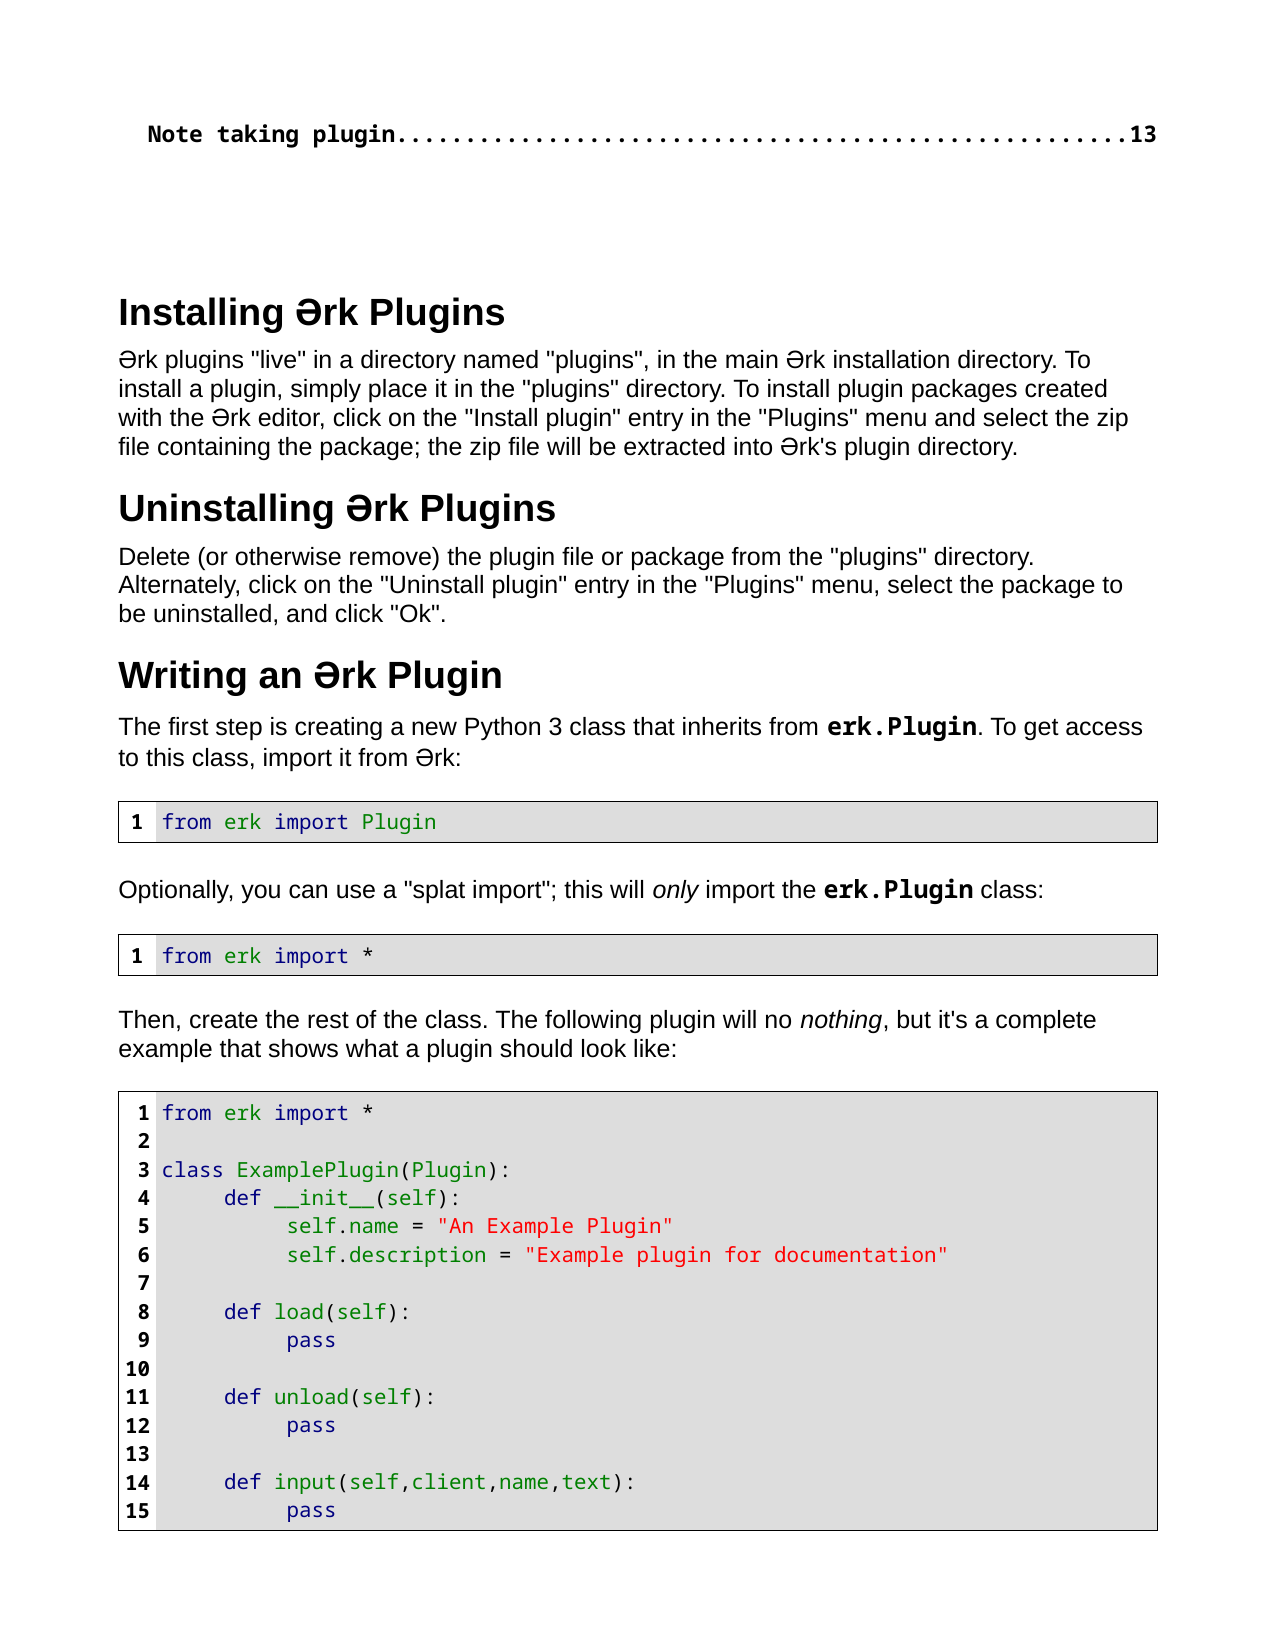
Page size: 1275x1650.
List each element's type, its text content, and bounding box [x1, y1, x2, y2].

table_header from erk import * [156, 935, 1157, 975]
text Delete (or otherwise remove) the plugin file or package from the "plugins" directory. Alternately, click on the "Uninstall plugin" entry in the "Plugins" menu, select the package to be uninstalled, and click "Ok". [118, 542, 1157, 628]
text Then, create the rest of the class. The following plugin will no nothing, but it's a complete example that shows what a plugin should look like: [118, 1005, 1157, 1062]
subtitle Installing Ərk Plugins [118, 289, 1157, 333]
text Optionally, you can use a "splat import"; this will only import the erk.Plugin class: [118, 871, 1157, 905]
subtitle Writing an Ərk Plugin [118, 653, 1157, 697]
table_header 1 [119, 935, 156, 975]
table_header from erk import * class ExamplePlugin(Plugin): def __init__(self): self.name = "An Example Plugin" self.description = "Example plugin for documentation" def load(self): pass def unload(self): pass def input(self,client,name,text): pass [156, 1092, 1157, 1530]
table_header from erk import Plugin [156, 802, 1157, 842]
text The first step is creating a new Python 3 class that inherits from erk.Plugin. To get access to this class, import it from Ərk: [118, 709, 1157, 772]
subtitle Uninstalling Ərk Plugins [118, 486, 1157, 529]
table_header 1 [119, 802, 156, 842]
table_header 1 2 3 4 5 6 7 8 9 10 11 12 13 14 15 [119, 1092, 156, 1530]
text Ərk plugins "live" in a directory named "plugins", in the main Ərk installation directory. To install a plugin, simply place it in the "plugins" directory. To install plugin packages created with the Ərk editor, click on the "Install plugin" entry in the "Plugins" menu and select the zip file containing the package; the zip file will be extracted into Ərk's plugin directory. [118, 346, 1157, 461]
text Note taking plugin 13 [148, 118, 1157, 149]
